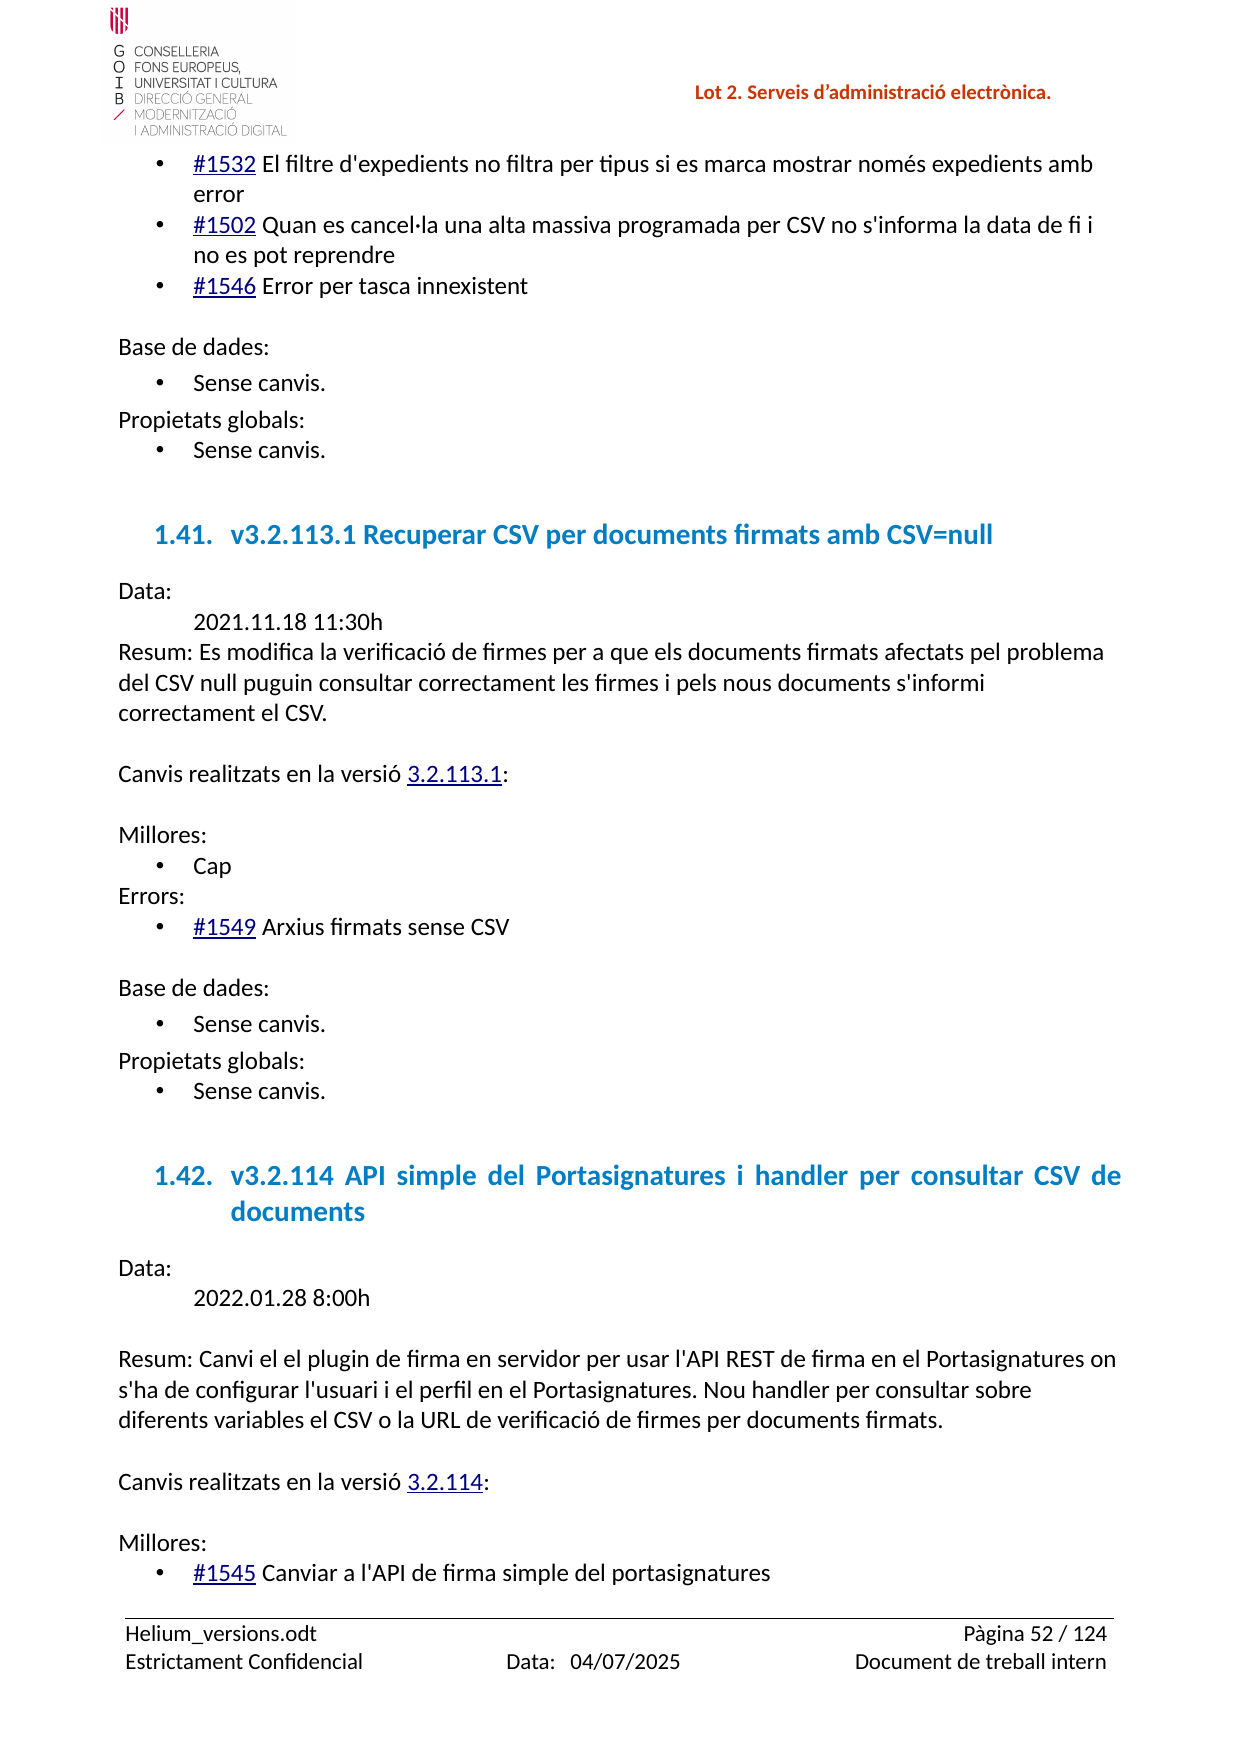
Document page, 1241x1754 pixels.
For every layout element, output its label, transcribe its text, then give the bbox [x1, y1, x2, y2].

text Data: [118, 575, 1122, 606]
text Millores: [118, 1527, 1122, 1557]
list #1502 Quan es cancel·la una alta massiva programada per CSV no s'informa la data de fi i no es pot reprendre [156, 209, 1122, 270]
picture [100, 0, 297, 144]
text Base de dades: [118, 972, 1122, 1002]
text Propietats globals: [118, 1045, 1122, 1075]
text Resum: Es modifica la verificació de firmes per a que els documents firmats afectats pel problema del CSV null puguin consultar correctament les firmes i pels nous documents s'informi correctament el CSV. [118, 636, 1122, 728]
subtitle v3.2.113.1 Recuperar CSV per documents firmats amb CSV=null [153, 516, 1122, 552]
list Cap [156, 850, 1122, 880]
list Sense canvis. [156, 367, 1122, 398]
text Data: [118, 1252, 1122, 1282]
subtitle v3.2.114 API simple del Portasignatures i handler per consultar CSV de documents [153, 1157, 1122, 1228]
text Resum: Canvi el el plugin de firma en servidor per usar l'API REST de firma en el Portasignatures on s'ha de configurar l'usuari i el perfil en el Portasignatures. Nou handler per consultar sobre diferents variables el CSV o la URL de verificació de firmes per documents firmats. [118, 1343, 1122, 1435]
text 2021.11.18 11:30h [118, 606, 1122, 636]
list Sense canvis. [156, 434, 1122, 465]
text Propietats globals: [118, 404, 1122, 434]
text Canvis realitzats en la versió 3.2.114: [118, 1466, 1122, 1496]
list #1545 Canviar a l'API de firma simple del portasignatures [156, 1557, 1122, 1588]
list #1546 Error per tasca innexistent [156, 270, 1122, 300]
text Base de dades: [118, 331, 1122, 361]
list Sense canvis. [156, 1008, 1122, 1039]
list Sense canvis. [156, 1075, 1122, 1106]
list #1532 El filtre d'expedients no filtra per tipus si es marca mostrar només expedients amb error [156, 148, 1122, 209]
text Millores: [118, 819, 1122, 850]
text Errors: [118, 880, 1122, 911]
text Canvis realitzats en la versió 3.2.113.1: [118, 758, 1122, 789]
text 2022.01.28 8:00h [118, 1282, 1122, 1313]
list #1549 Arxius firmats sense CSV [156, 911, 1122, 941]
